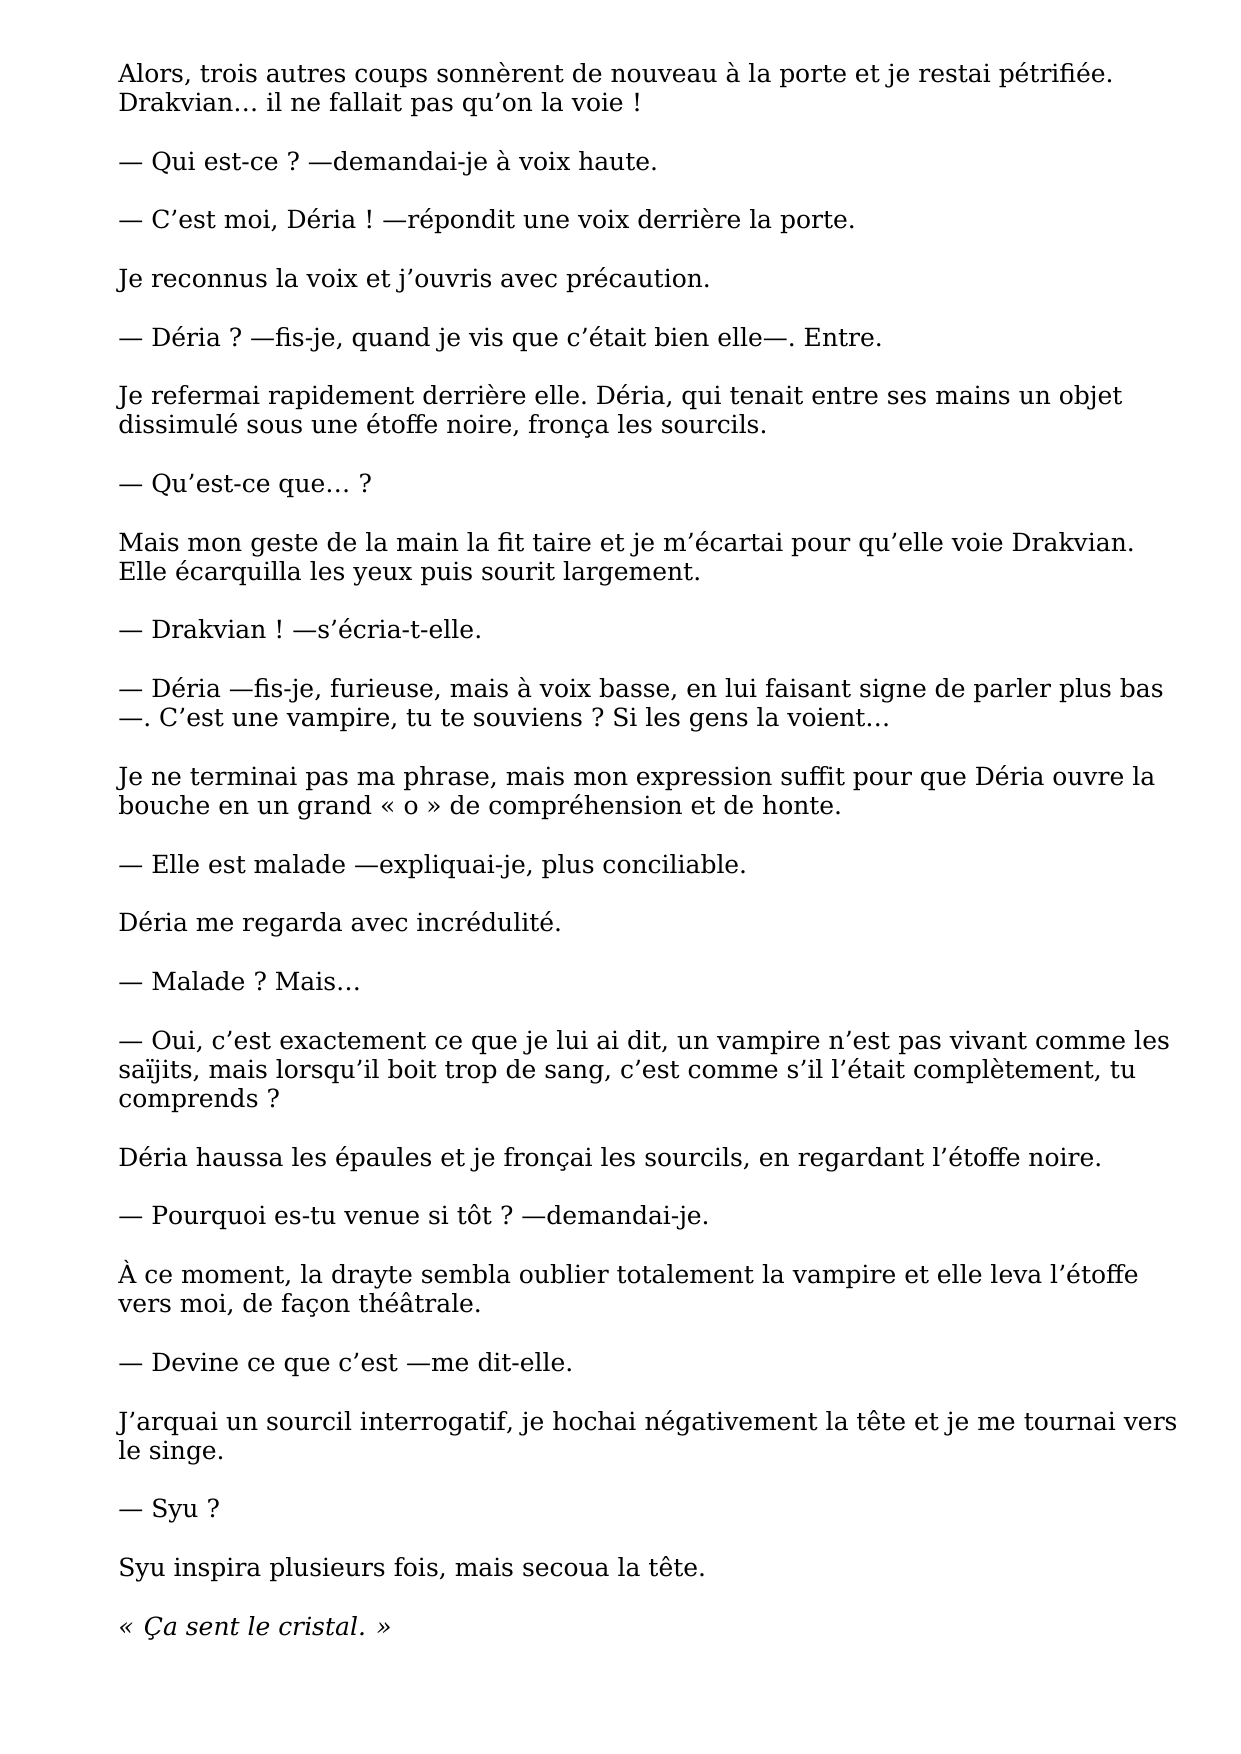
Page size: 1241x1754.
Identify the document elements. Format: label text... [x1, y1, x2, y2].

text — Devine ce que c’est —me dit-elle. [118, 1348, 1181, 1377]
text Je ne terminai pas ma phrase, mais mon expression suffit pour que Déria ouvre la bouche en un grand « o » de compréhension et de honte. [118, 762, 1181, 821]
text Mais mon geste de la main la fit taire et je m’écartai pour qu’elle voie Drakvian. Elle écarquilla les yeux puis sourit largement. [118, 528, 1181, 586]
text Je refermai rapidement derrière elle. Déria, qui tenait entre ses mains un objet dissimulé sous une étoffe noire, fronça les sourcils. [118, 381, 1181, 440]
text — Qu’est-ce que… ? [118, 469, 1181, 498]
text — Déria ? —fis-je, quand je vis que c’était bien elle—. Entre. [118, 323, 1181, 352]
text — Drakvian ! —s’écria-t-elle. [118, 616, 1181, 645]
text Déria me regarda avec incrédulité. [118, 909, 1181, 938]
text Syu inspira plusieurs fois, mais secoua la tête. [118, 1553, 1181, 1582]
text — Elle est malade —expliquai-je, plus conciliable. [118, 850, 1181, 879]
text « Ça sent le cristal. » [118, 1612, 1181, 1641]
text J’arquai un sourcil interrogatif, je hochai négativement la tête et je me tournai vers le singe. [118, 1407, 1181, 1465]
text — Malade ? Mais… [118, 967, 1181, 996]
text — Oui, c’est exactement ce que je lui ai dit, un vampire n’est pas vivant comme les saïjits, mais lorsqu’il boit trop de sang, c’est comme s’il l’était complètement, tu comprends ? [118, 1026, 1181, 1113]
text — C’est moi, Déria ! —répondit une voix derrière la porte. [118, 206, 1181, 235]
text À ce moment, la drayte sembla oublier totalement la vampire et elle leva l’étoffe vers moi, de façon théâtrale. [118, 1260, 1181, 1318]
text Déria haussa les épaules et je fronçai les sourcils, en regardant l’étoffe noire. [118, 1143, 1181, 1172]
text — Syu ? [118, 1494, 1181, 1524]
text — Déria —fis-je, furieuse, mais à voix basse, en lui faisant signe de parler plus bas—. C’est une vampire, tu te souviens ? Si les gens la voient… [118, 674, 1181, 733]
text — Qui est-ce ? —demandai-je à voix haute. [118, 147, 1181, 176]
text Je reconnus la voix et j’ouvris avec précaution. [118, 264, 1181, 293]
text Alors, trois autres coups sonnèrent de nouveau à la porte et je restai pétrifiée. Drakvian… il ne fallait pas qu’on la voie ! [118, 59, 1181, 117]
text — Pourquoi es-tu venue si tôt ? —demandai-je. [118, 1202, 1181, 1231]
